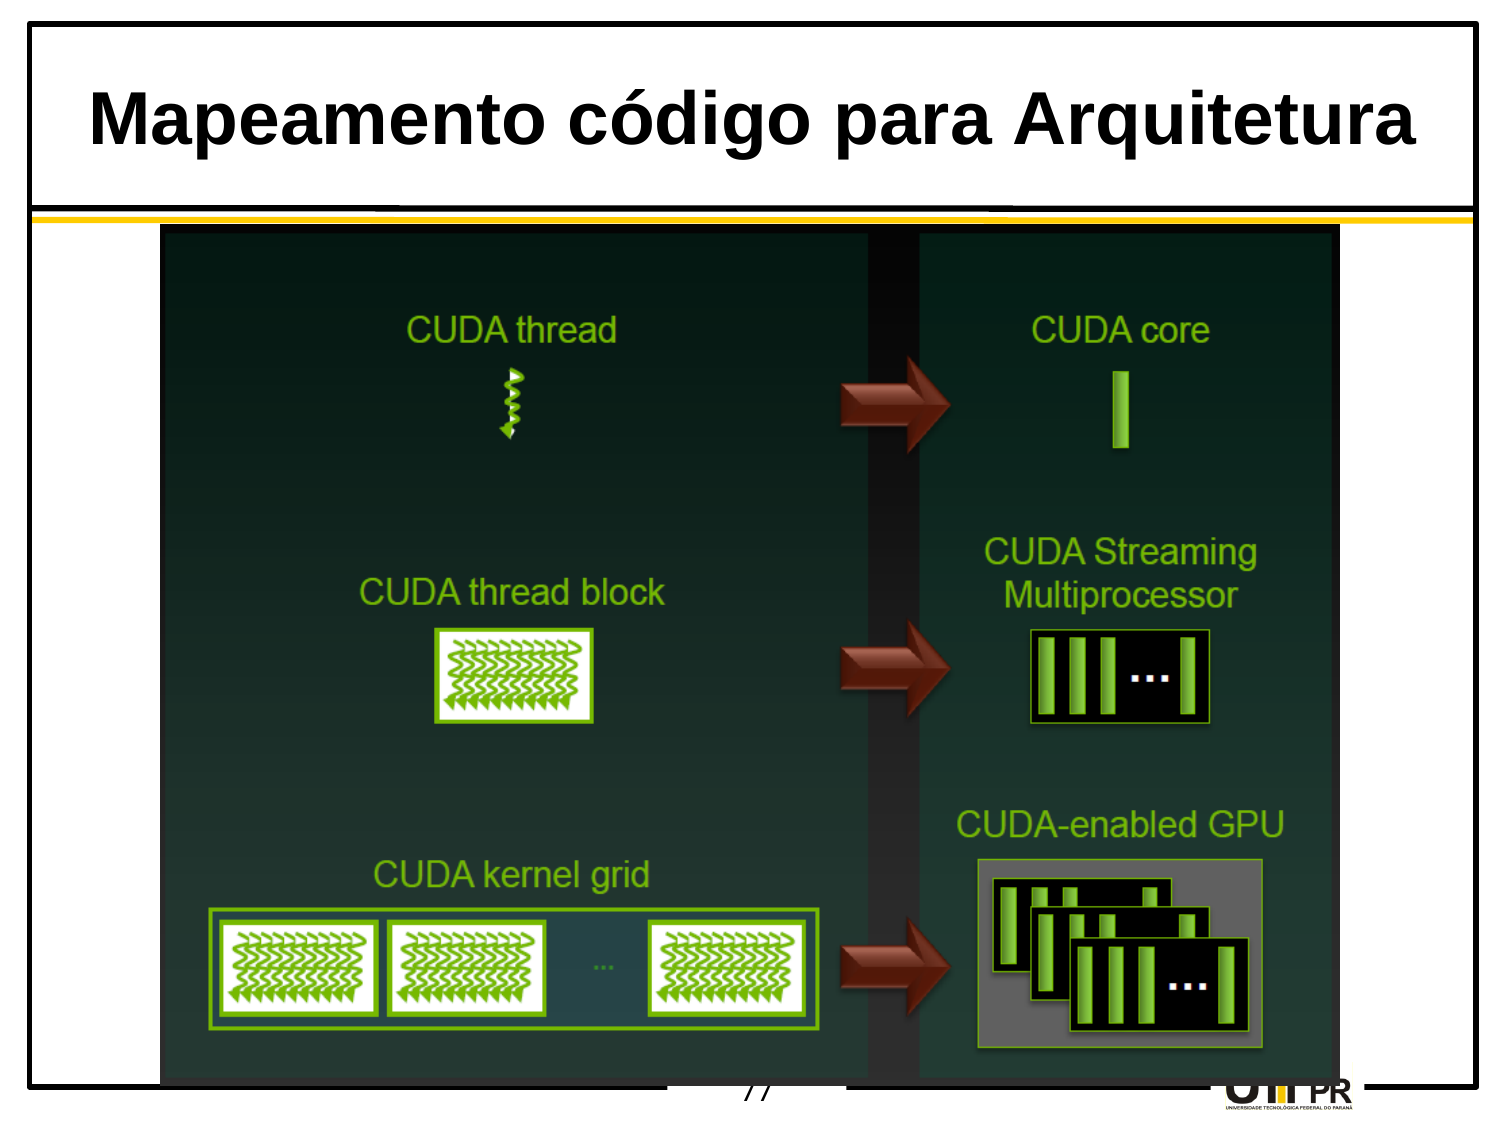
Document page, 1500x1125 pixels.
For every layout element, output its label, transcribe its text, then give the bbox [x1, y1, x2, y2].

title Mapeamento código para Arquitetura [29, 47, 1477, 195]
picture [160, 224, 1353, 1110]
